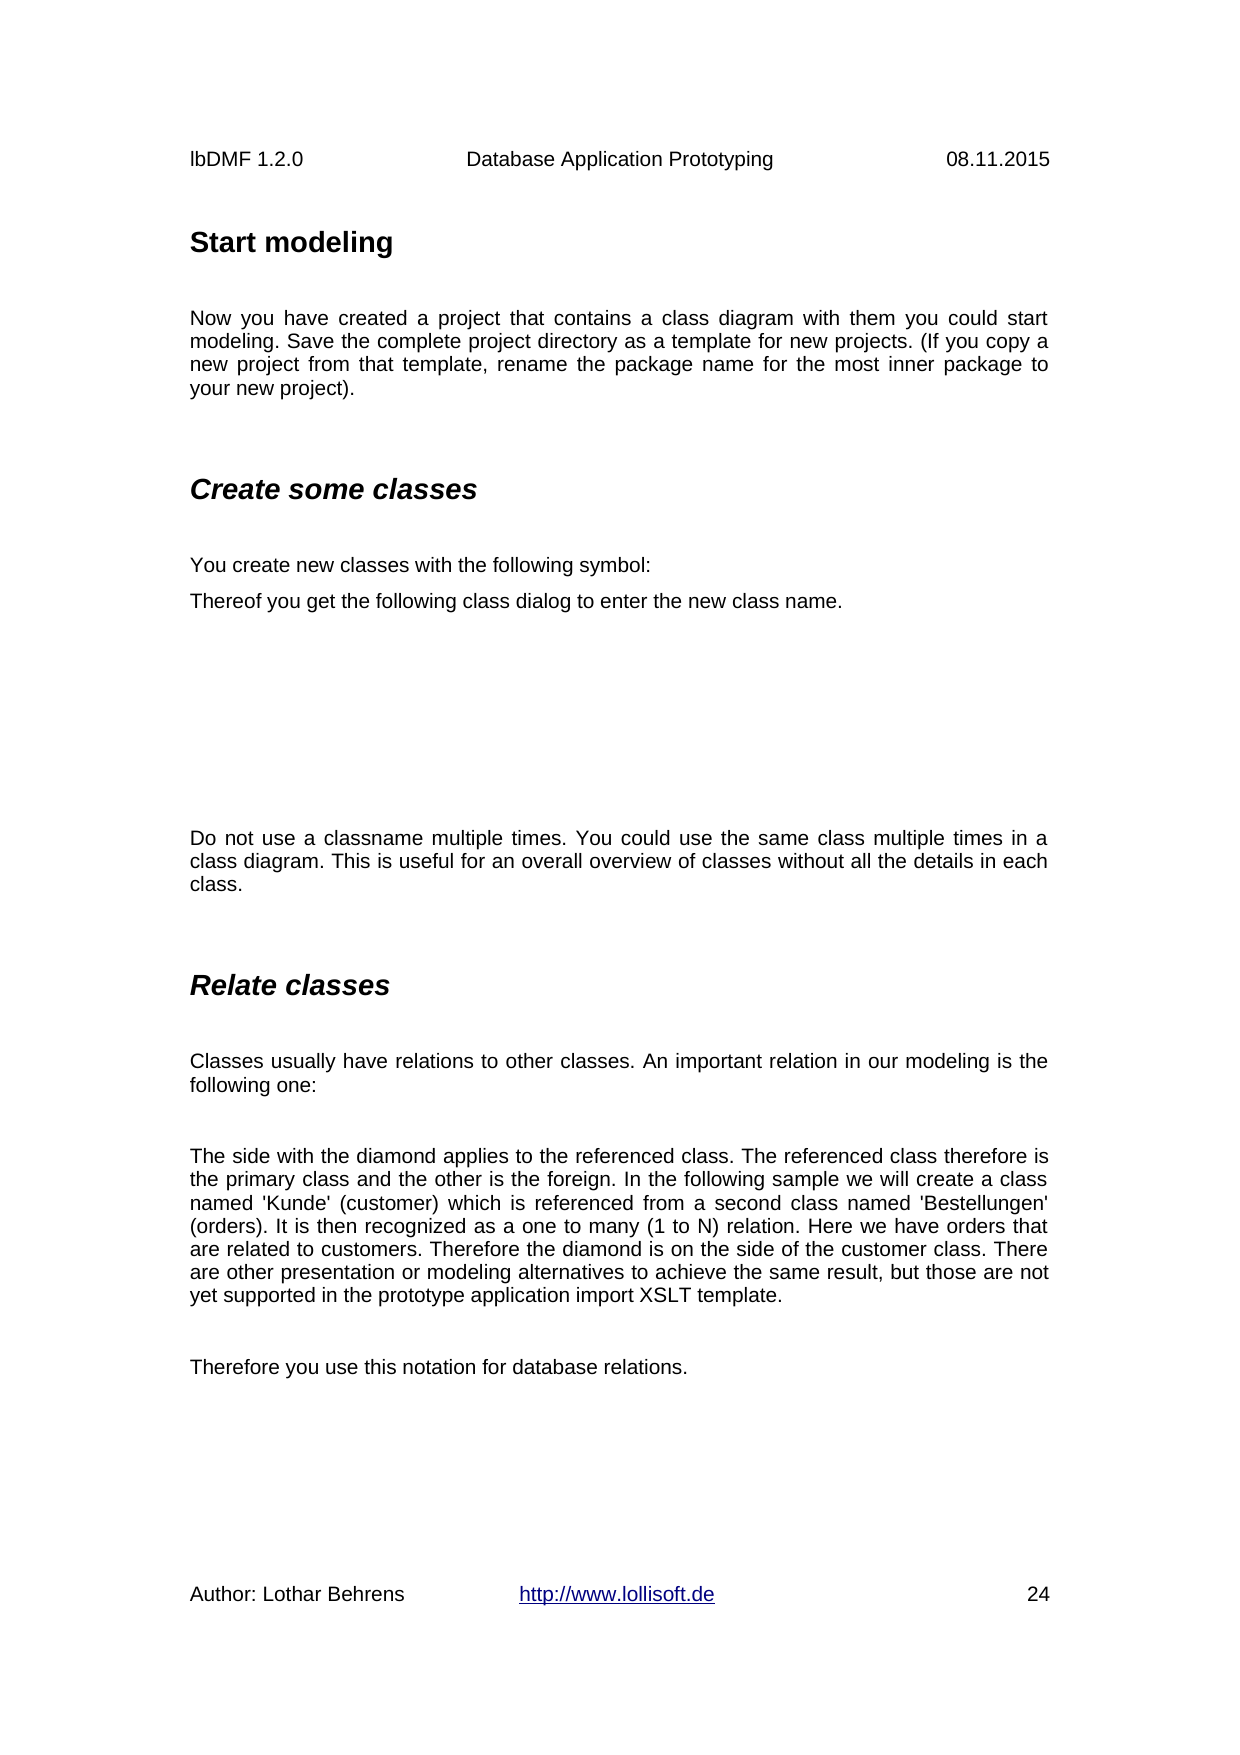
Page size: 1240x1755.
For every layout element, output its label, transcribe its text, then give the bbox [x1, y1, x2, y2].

text You create new classes with the following symbol: [189, 553, 1050, 577]
subtitle Start modeling [189, 226, 1050, 258]
text Classes usually have relations to other classes. An important relation in our modeling is the following one: [189, 1050, 1050, 1096]
subtitle Create some classes [189, 473, 1050, 505]
text Now you have created a project that contains a class diagram with them you could start modeling. Save the complete project directory as a template for new projects. (If you copy a new project from that template, rename the package name for the most inner package to your new project). [189, 306, 1050, 399]
subtitle Relate classes [189, 969, 1050, 1002]
text Thereof you get the following class dialog to enter the new class name. [189, 589, 1050, 612]
text The side with the diamond applies to the referenced class. The referenced class therefore is the primary class and the other is the foreign. In the following sample we will create a class named 'Kunde' (customer) which is referenced from a second class named 'Bestellungen' (orders). It is then recognized as a one to many (1 to N) relation. Here we have orders that are related to customers. Therefore the diamond is on the side of the customer class. There are other presentation or modeling alternatives to achieve the same result, but those are not yet supported in the prototype application import XSLT template. [189, 1145, 1050, 1307]
text Do not use a classname multiple times. You could use the same class multiple times in a class diagram. This is useful for an overall overview of classes without all the details in each class. [189, 826, 1050, 896]
text Therefore you use this notation for database relations. [189, 1356, 1050, 1379]
